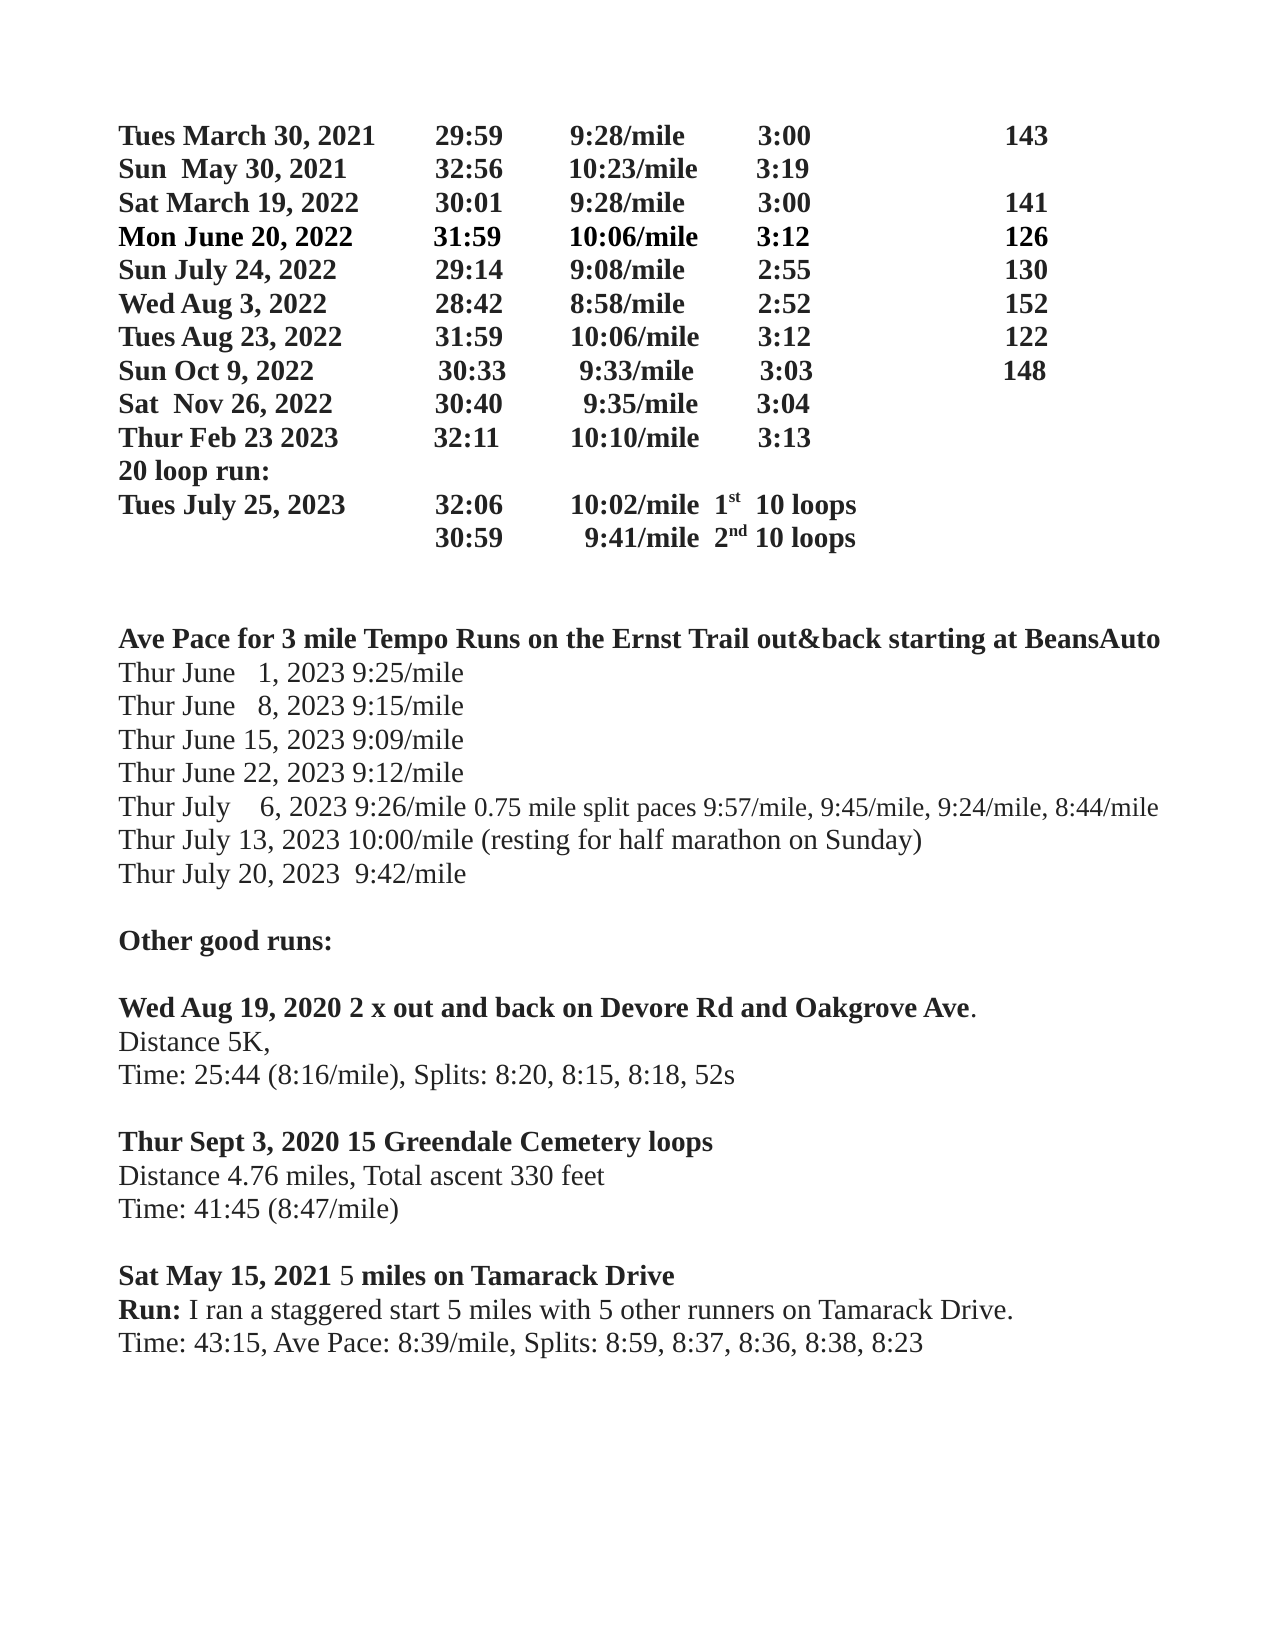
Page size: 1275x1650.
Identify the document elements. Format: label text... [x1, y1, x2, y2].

text Other good runs: [118, 923, 1161, 957]
text Sat March 19, 2022 30:01 9:28/mile 3:00 141 [118, 185, 1161, 219]
text Mon June 20, 2022 31:59 10:06/mile 3:12 126 [118, 219, 1157, 252]
text Thur June 8, 2023 9:15/mile [118, 688, 1161, 722]
text Ave Pace for 3 mile Tempo Runs on the Ernst Trail out&back starting at BeansAuto [118, 621, 1161, 655]
text Thur June 22, 2023 9:12/mile [118, 755, 1161, 789]
text Sun Oct 9, 2022 30:33 9:33/mile 3:03 148 [118, 353, 1161, 386]
text Time: 43:15, Ave Pace: 8:39/mile, Splits: 8:59, 8:37, 8:36, 8:38, 8:23 [118, 1326, 1161, 1359]
text 20 loop run: [118, 453, 1161, 487]
text Tues March 30, 2021 29:59 9:28/mile 3:00 143 [118, 118, 1161, 152]
text Sat Nov 26, 2022 30:40 9:35/mile 3:04 [118, 386, 1161, 420]
text Wed Aug 19, 2020 2 x out and back on Devore Rd and Oakgrove Ave. [118, 990, 1161, 1024]
text Run: I ran a staggered start 5 miles with 5 other runners on Tamarack Drive. [118, 1292, 1161, 1326]
text Distance 5K, [118, 1024, 1161, 1057]
text Thur June 15, 2023 9:09/mile [118, 722, 1161, 755]
text Tues Aug 23, 2022 31:59 10:06/mile 3:12 122 [118, 319, 1161, 353]
text Thur July 20, 2023 9:42/mile [118, 856, 1161, 889]
text Thur Feb 23 2023 32:11 10:10/mile 3:13 [118, 420, 1161, 453]
text Time: 41:45 (8:47/mile) [118, 1191, 1161, 1225]
text Thur Sept 3, 2020 15 Greendale Cemetery loops [118, 1124, 1161, 1158]
text Thur July 13, 2023 10:00/mile (resting for half marathon on Sunday) [118, 822, 1161, 856]
text Wed Aug 3, 2022 28:42 8:58/mile 2:52 152 [118, 286, 1161, 319]
text Sun May 30, 2021 32:56 10:23/mile 3:19 [118, 152, 1161, 185]
text Distance 4.76 miles, Total ascent 330 feet [118, 1158, 1161, 1191]
text Sun July 24, 2022 29:14 9:08/mile 2:55 130 [118, 252, 1161, 286]
text Tues July 25, 2023 32:06 10:02/mile 1st 10 loops [118, 487, 1161, 521]
text 30:59 9:41/mile 2nd 10 loops [118, 521, 1161, 554]
text Thur June 1, 2023 9:25/mile [118, 655, 1161, 688]
text Thur July 6, 2023 9:26/mile 0.75 mile split paces 9:57/mile, 9:45/mile, 9:24/mile, 8:44/mile [118, 789, 1161, 822]
text Sat May 15, 2021 5 miles on Tamarack Drive [118, 1258, 1161, 1292]
text Time: 25:44 (8:16/mile), Splits: 8:20, 8:15, 8:18, 52s [118, 1057, 1161, 1091]
